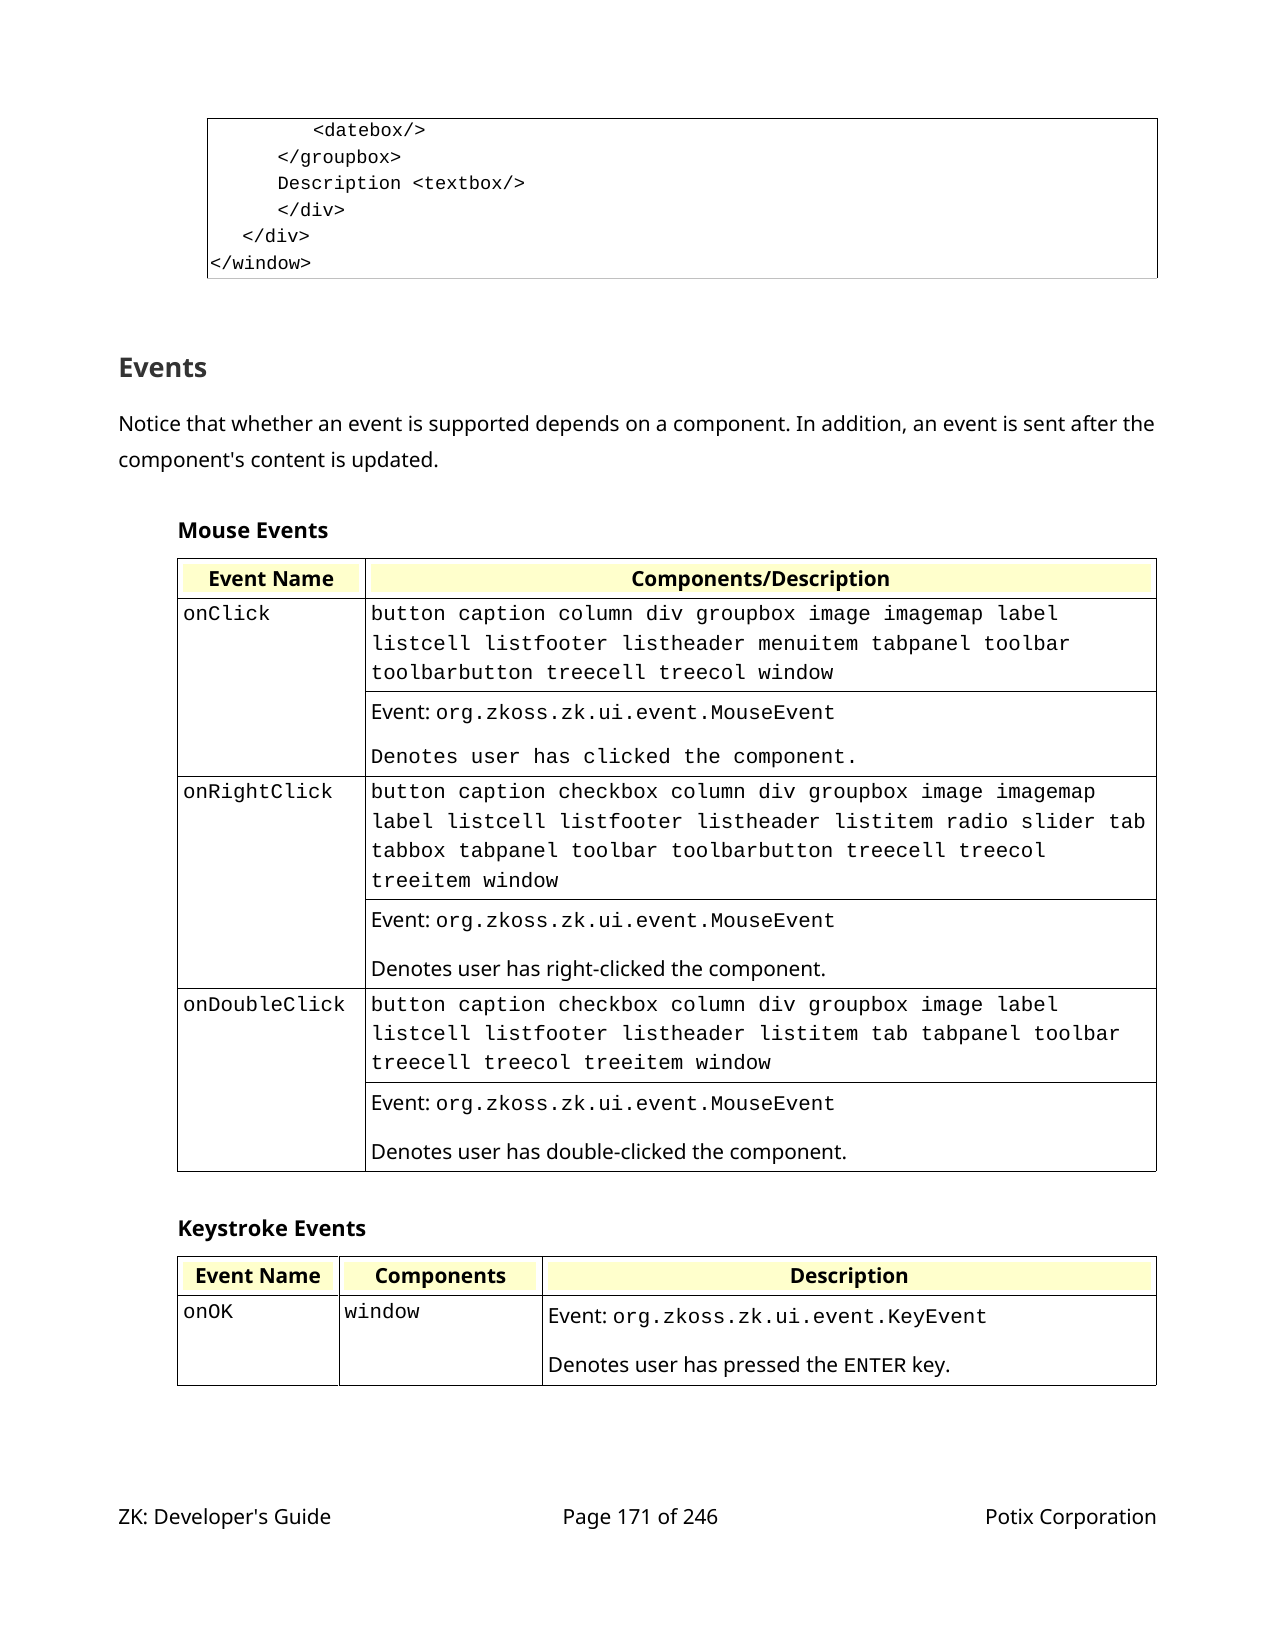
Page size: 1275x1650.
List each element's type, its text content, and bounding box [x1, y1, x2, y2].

table_cell onClick [178, 599, 365, 776]
table_header button caption checkbox column div groupbox image imagemap label listcell listfooter listheader listitem radio slider tab tabbox tabpanel toolbar toolbarbutton treecell treecol treeitem window [366, 777, 1156, 899]
table_header button caption column div groupbox image imagemap label listcell listfooter listheader menuitem tabpanel toolbar toolbarbutton treecell treecol window [366, 599, 1156, 691]
subtitle Events [118, 349, 1157, 386]
text Notice that whether an event is supported depends on a component. In addition, an event is sent after the component's content is updated. [118, 409, 1157, 473]
table_header Event Name [178, 559, 365, 598]
table_header Event Name [178, 1257, 338, 1295]
subtitle Mouse Events [177, 515, 1157, 545]
table_cell window [340, 1296, 542, 1385]
table_cell Event: org.zkoss.zk.ui.event.MouseEvent Denotes user has double-clicked the component. [366, 1083, 1156, 1171]
table_cell Event: org.zkoss.zk.ui.event.KeyEvent Denotes user has pressed the ENTER key. [543, 1296, 1156, 1385]
table_cell onRightClick [178, 777, 365, 988]
table_header Components/Description [366, 559, 1156, 598]
table_header Description [543, 1257, 1156, 1295]
table_cell Event: org.zkoss.zk.ui.event.MouseEvent Denotes user has clicked the component. [366, 692, 1156, 776]
table_header Components [340, 1257, 542, 1295]
text <datebox/> </groupbox> Description <textbox/> </div> </div> </window> [208, 119, 1157, 278]
table_cell onDoubleClick [178, 989, 365, 1171]
table_header button caption checkbox column div groupbox image label listcell listfooter listheader listitem tab tabpanel toolbar treecell treecol treeitem window [366, 989, 1156, 1082]
subtitle Keystroke Events [177, 1213, 1157, 1243]
table_cell Event: org.zkoss.zk.ui.event.MouseEvent Denotes user has right-clicked the component. [366, 900, 1156, 988]
table_cell onOK [178, 1296, 338, 1385]
